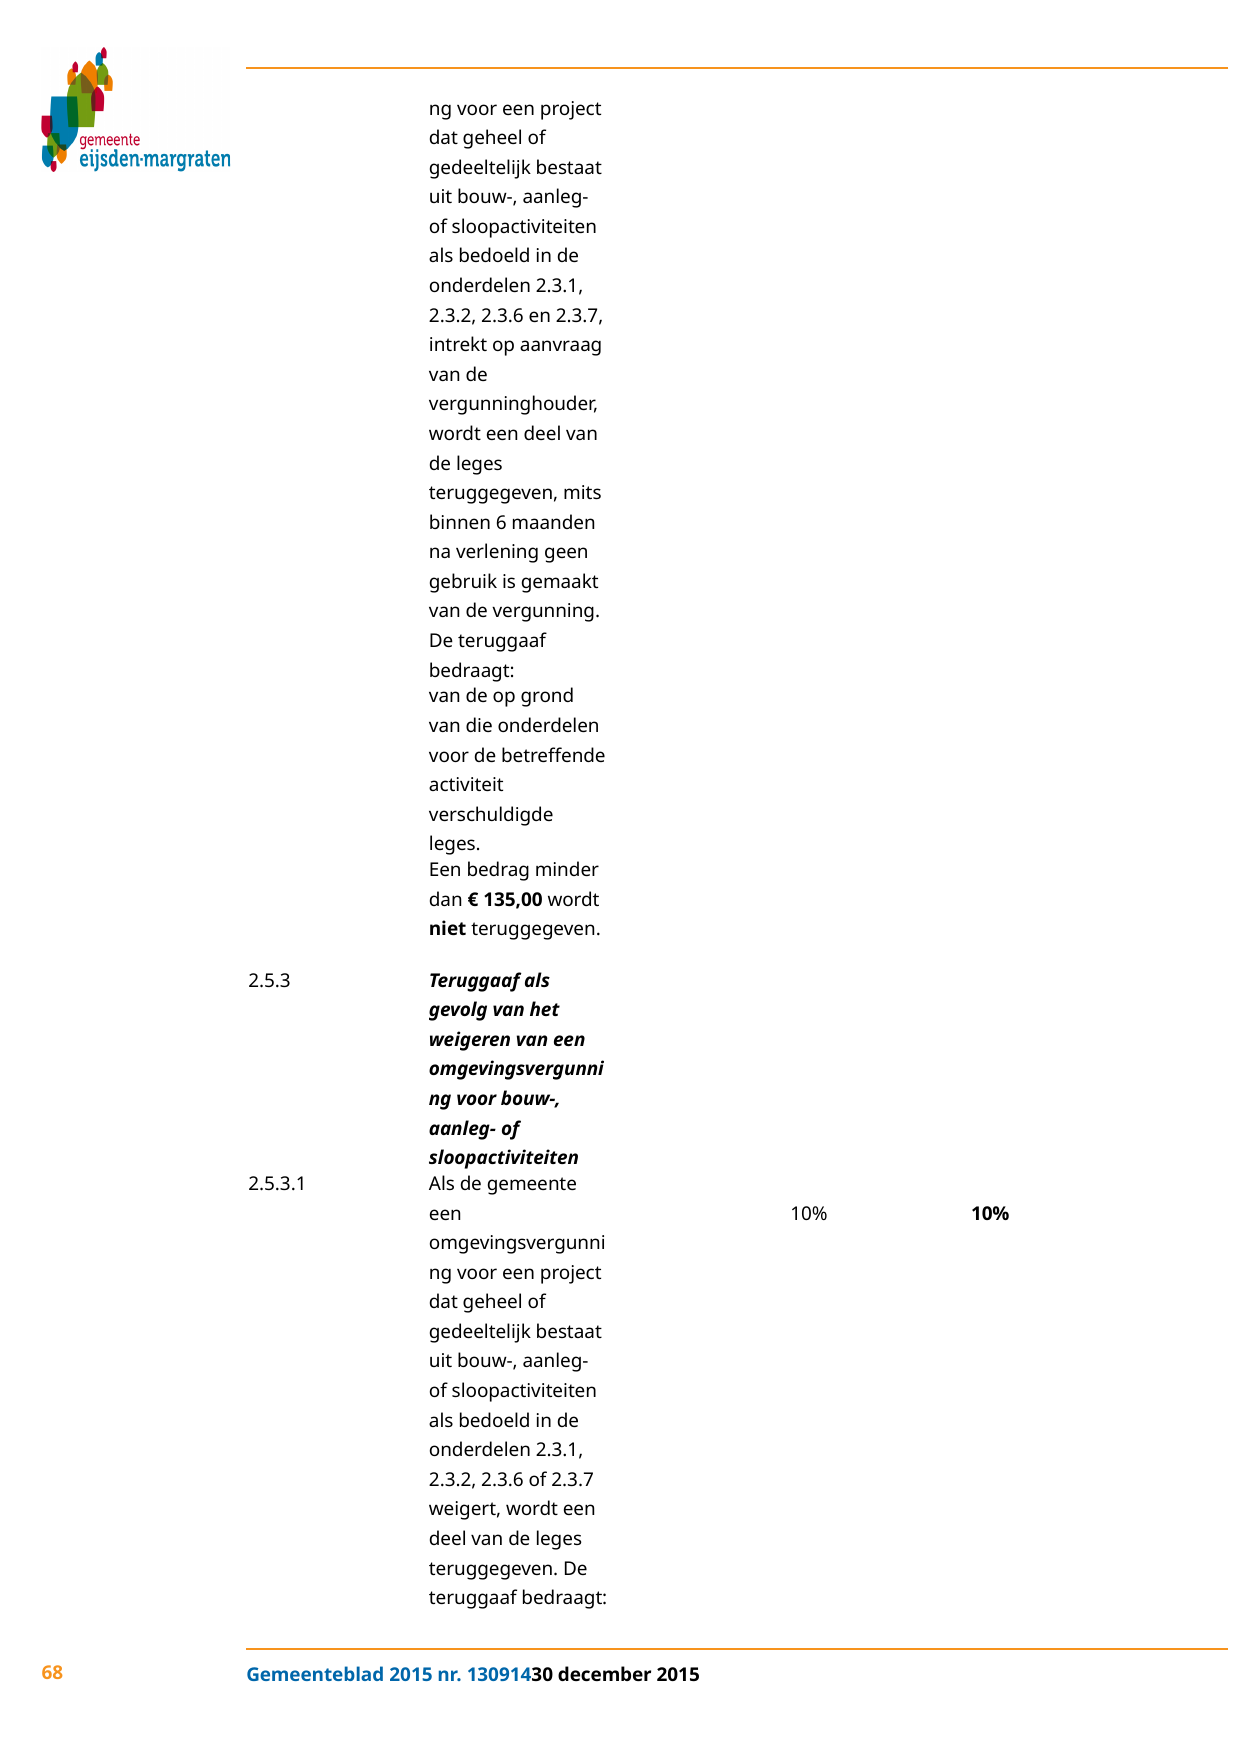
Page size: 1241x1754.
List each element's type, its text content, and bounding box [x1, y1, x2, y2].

table_cell [971, 683, 1152, 856]
table_cell 2.5.3 [248, 967, 429, 1170]
table_cell [971, 941, 1152, 967]
table_cell [248, 95, 429, 683]
table_cell 10% [790, 1170, 971, 1610]
table_cell [429, 941, 609, 967]
table_cell Teruggaaf als gevolg van het weigeren van een omgevingsvergunning voor bouw-, aanleg- of sloopactiviteiten [429, 967, 609, 1170]
table_cell [790, 683, 971, 856]
table_cell [609, 1170, 790, 1610]
table_cell [790, 941, 971, 967]
table_cell [971, 856, 1152, 941]
table_cell [248, 856, 429, 941]
table_cell [609, 856, 790, 941]
table_cell [248, 941, 429, 967]
table_cell [609, 941, 790, 967]
table_cell [790, 967, 971, 1170]
picture [41, 47, 231, 172]
table_cell ng voor een project dat geheel of gedeeltelijk bestaat uit bouw-, aanleg- of sloopactiviteiten als bedoeld in de onderdelen 2.3.1, 2.3.2, 2.3.6 en 2.3.7, intrekt op aanvraag van de vergunninghouder, wordt een deel van de leges teruggegeven, mits binnen 6 maanden na verlening geen gebruik is gemaakt van de vergunning. De teruggaaf bedraagt: [429, 95, 609, 683]
table_cell Een bedrag minder dan € 135,00 wordt niet teruggegeven. [429, 856, 609, 941]
table_cell Als de gemeente een omgevingsvergunning voor een project dat geheel of gedeeltelijk bestaat uit bouw-, aanleg- of sloopactiviteiten als bedoeld in de onderdelen 2.3.1, 2.3.2, 2.3.6 of 2.3.7 weigert, wordt een deel van de leges teruggegeven. De teruggaaf bedraagt: [429, 1170, 609, 1610]
table_cell [609, 967, 790, 1170]
table_cell [248, 683, 429, 856]
table_cell [609, 95, 790, 683]
table_cell 10% [971, 1170, 1152, 1610]
table_cell [971, 95, 1152, 683]
table_cell [790, 95, 971, 683]
table_cell van de op grond van die onderdelen voor de betreffende activiteit verschuldigde leges. [429, 683, 609, 856]
table_cell [609, 683, 790, 856]
table_cell [971, 967, 1152, 1170]
table_cell [790, 856, 971, 941]
table_cell 2.5.3.1 [248, 1170, 429, 1610]
